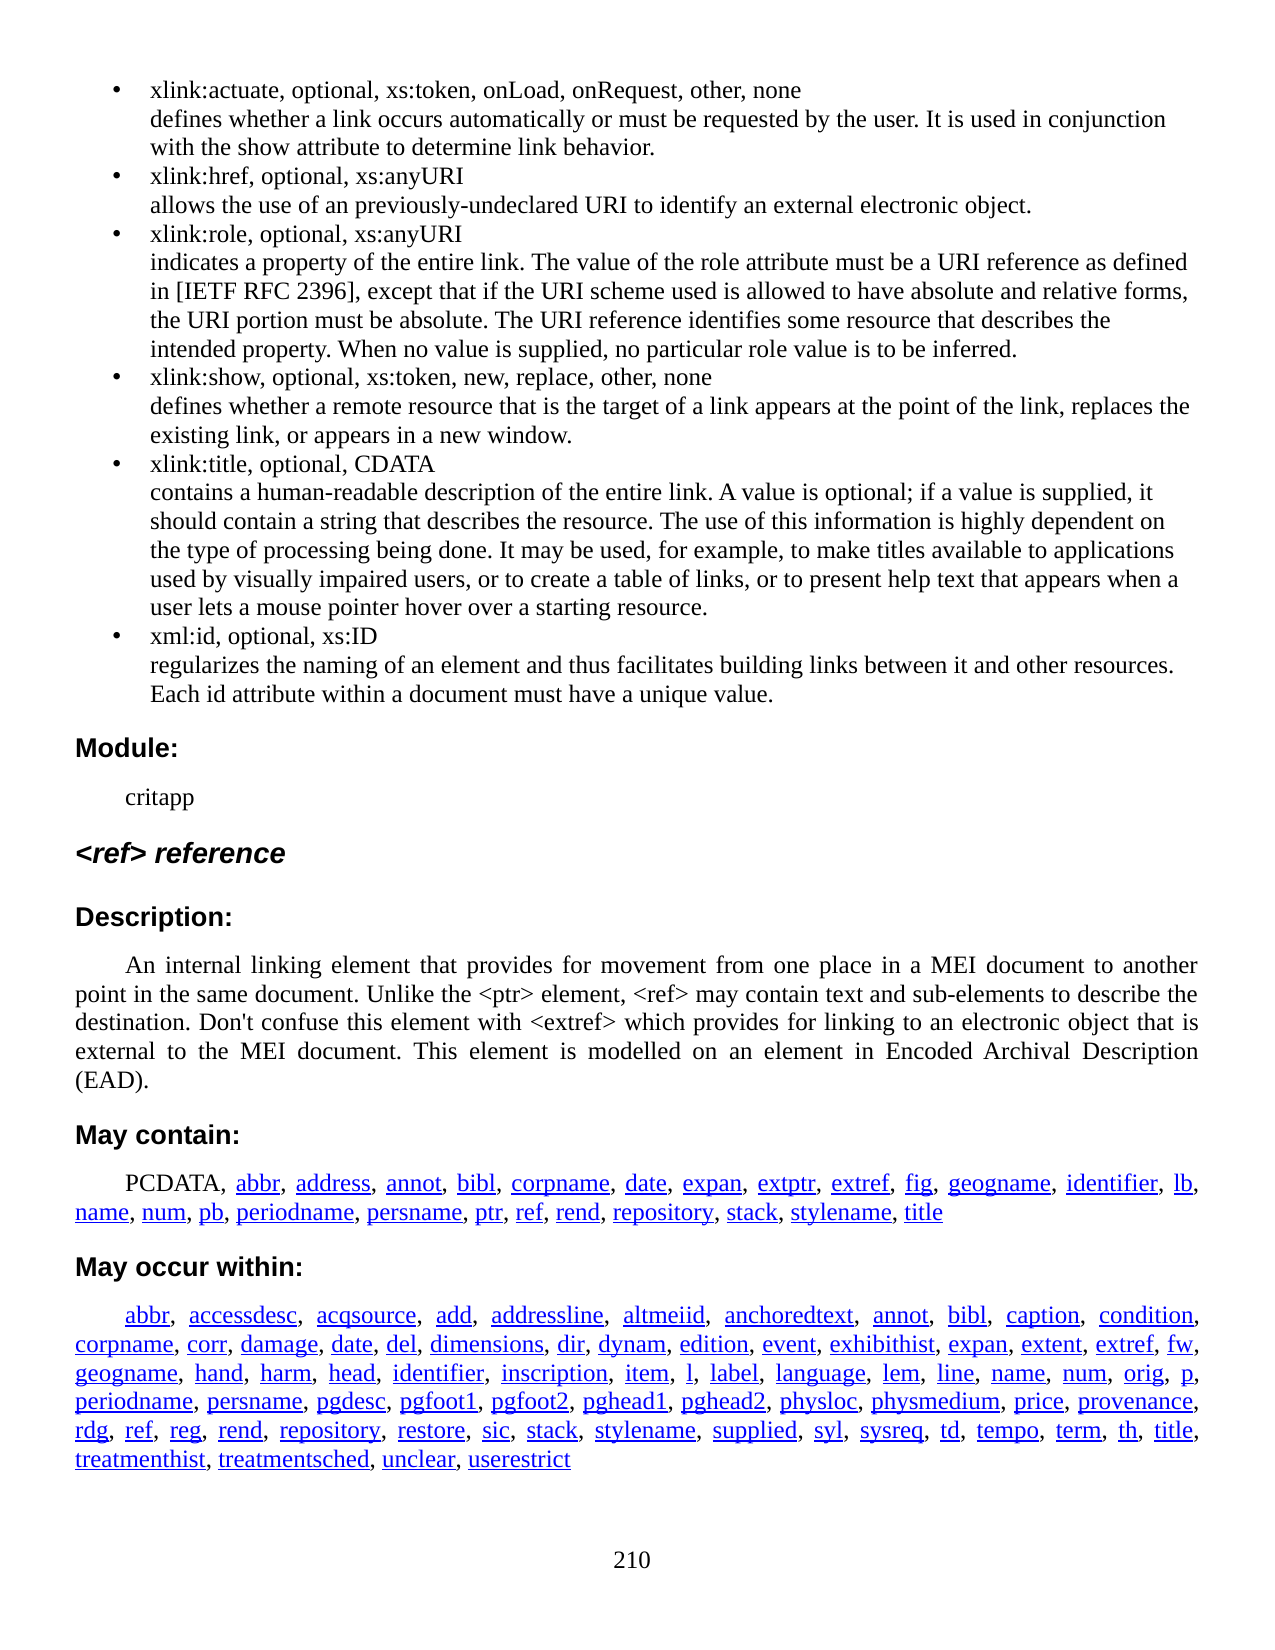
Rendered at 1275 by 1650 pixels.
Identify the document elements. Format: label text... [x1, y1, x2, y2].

subtitle Module: [75, 732, 1200, 764]
list xlink:role, optional, xs:anyURI indicates a property of the entire link. The value of the role attribute must be a URI reference as defined in [IETF RFC 2396], except that if the URI scheme used is allowed to have absolute and relative forms, the URI portion must be absolute. The URI reference identifies some resource that describes the intended property. When no value is supplied, no particular role value is to be inferred. [112, 219, 1200, 362]
text critapp [75, 782, 1200, 811]
list xlink:href, optional, xs:anyURI allows the use of an previously-undeclared URI to identify an external electronic object. [112, 161, 1200, 219]
list xlink:title, optional, CDATA contains a human-readable description of the entire link. A value is optional; if a value is supplied, it should contain a string that describes the resource. The use of this information is highly dependent on the type of processing being done. It may be used, for example, to make titles available to applications used by visually impaired users, or to create a table of links, or to present help text that appears when a user lets a mouse pointer hover over a starting resource. [112, 449, 1200, 621]
list xlink:actuate, optional, xs:token, onLoad, onRequest, other, none defines whether a link occurs automatically or must be requested by the user. It is used in conjunction with the show attribute to determine link behavior. [112, 75, 1200, 161]
text abbr, accessdesc, acqsource, add, addressline, altmeiid, anchoredtext, annot, bibl, caption, condition, corpname, corr, damage, date, del, dimensions, dir, dynam, edition, event, exhibithist, expan, extent, extref, fw, geogname, hand, harm, head, identifier, inscription, item, l, label, language, lem, line, name, num, orig, p, periodname, persname, pgdesc, pgfoot1, pgfoot2, pghead1, pghead2, physloc, physmedium, price, provenance, rdg, ref, reg, rend, repository, restore, sic, stack, stylename, supplied, syl, sysreq, td, tempo, term, th, title, treatmenthist, treatmentsched, unclear, userestrict [75, 1300, 1200, 1473]
subtitle <ref> reference [75, 836, 1200, 869]
subtitle May contain: [75, 1119, 1200, 1150]
text An internal linking element that provides for movement from one place in a MEI document to another point in the same document. Unlike the <ptr> element, <ref> may contain text and sub-elements to describe the destination. Don't confuse this element with <extref> which provides for linking to an electronic object that is external to the MEI document. This element is modelled on an element in Encoded Archival Description (EAD). [75, 950, 1200, 1094]
subtitle May occur within: [75, 1251, 1200, 1282]
text PCDATA, abbr, address, annot, bibl, corpname, date, expan, extptr, extref, fig, geogname, identifier, lb, name, num, pb, periodname, persname, ptr, ref, rend, repository, stack, stylename, title [75, 1168, 1200, 1226]
list xml:id, optional, xs:ID regularizes the naming of an element and thus facilitates building links between it and other resources. Each id attribute within a document must have a unique value. [112, 621, 1200, 707]
list xlink:show, optional, xs:token, new, replace, other, none defines whether a remote resource that is the target of a link appears at the point of the link, replaces the existing link, or appears in a new window. [112, 362, 1200, 449]
subtitle Description: [75, 901, 1200, 932]
